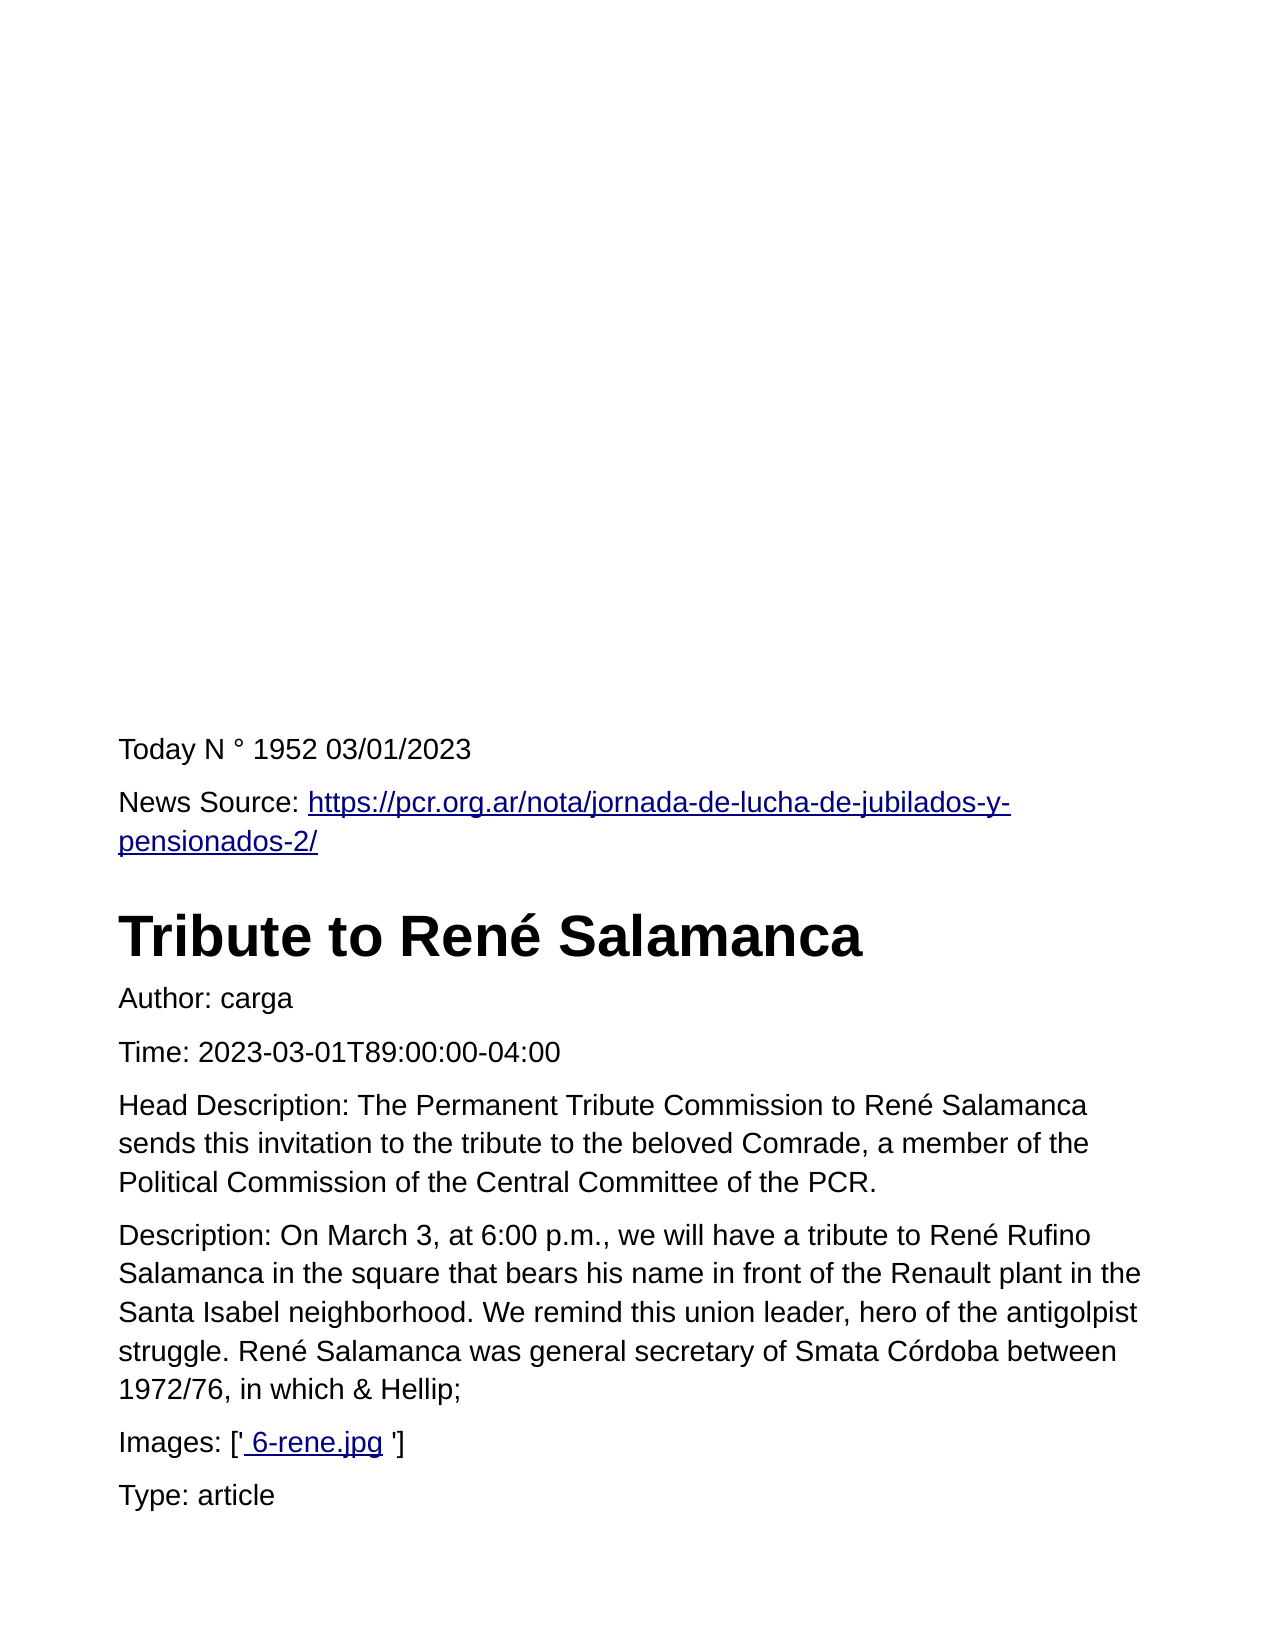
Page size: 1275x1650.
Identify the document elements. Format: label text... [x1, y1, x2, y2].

text Description: On March 3, at 6:00 p.m., we will have a tribute to René Rufino Salamanca in the square that bears his name in front of the Renault plant in the Santa Isabel neighborhood. We remind this union leader, hero of the antigolpist struggle. René Salamanca was general secretary of Smata Córdoba between 1972/76, in which & Hellip; [118, 1218, 1157, 1406]
text Type: article [118, 1478, 1157, 1512]
text Head Description: The Permanent Tribute Commission to René Salamanca sends this invitation to the tribute to the beloved Comrade, a member of the Political Commission of the Central Committee of the PCR. [118, 1088, 1157, 1198]
text Images: [' 6-rene.jpg '] [118, 1425, 1157, 1459]
subtitle Tribute to René Salamanca [118, 902, 1157, 969]
text Today N ° 1952 03/01/2023 [118, 118, 1157, 766]
text Time: 2023-03-01T89:00:00-04:00 [118, 1034, 1157, 1068]
text News Source: https://pcr.org.ar/nota/jornada-de-lucha-de-jubilados-y-pensionados-2/ [118, 785, 1157, 857]
text Author: carga [118, 981, 1157, 1015]
